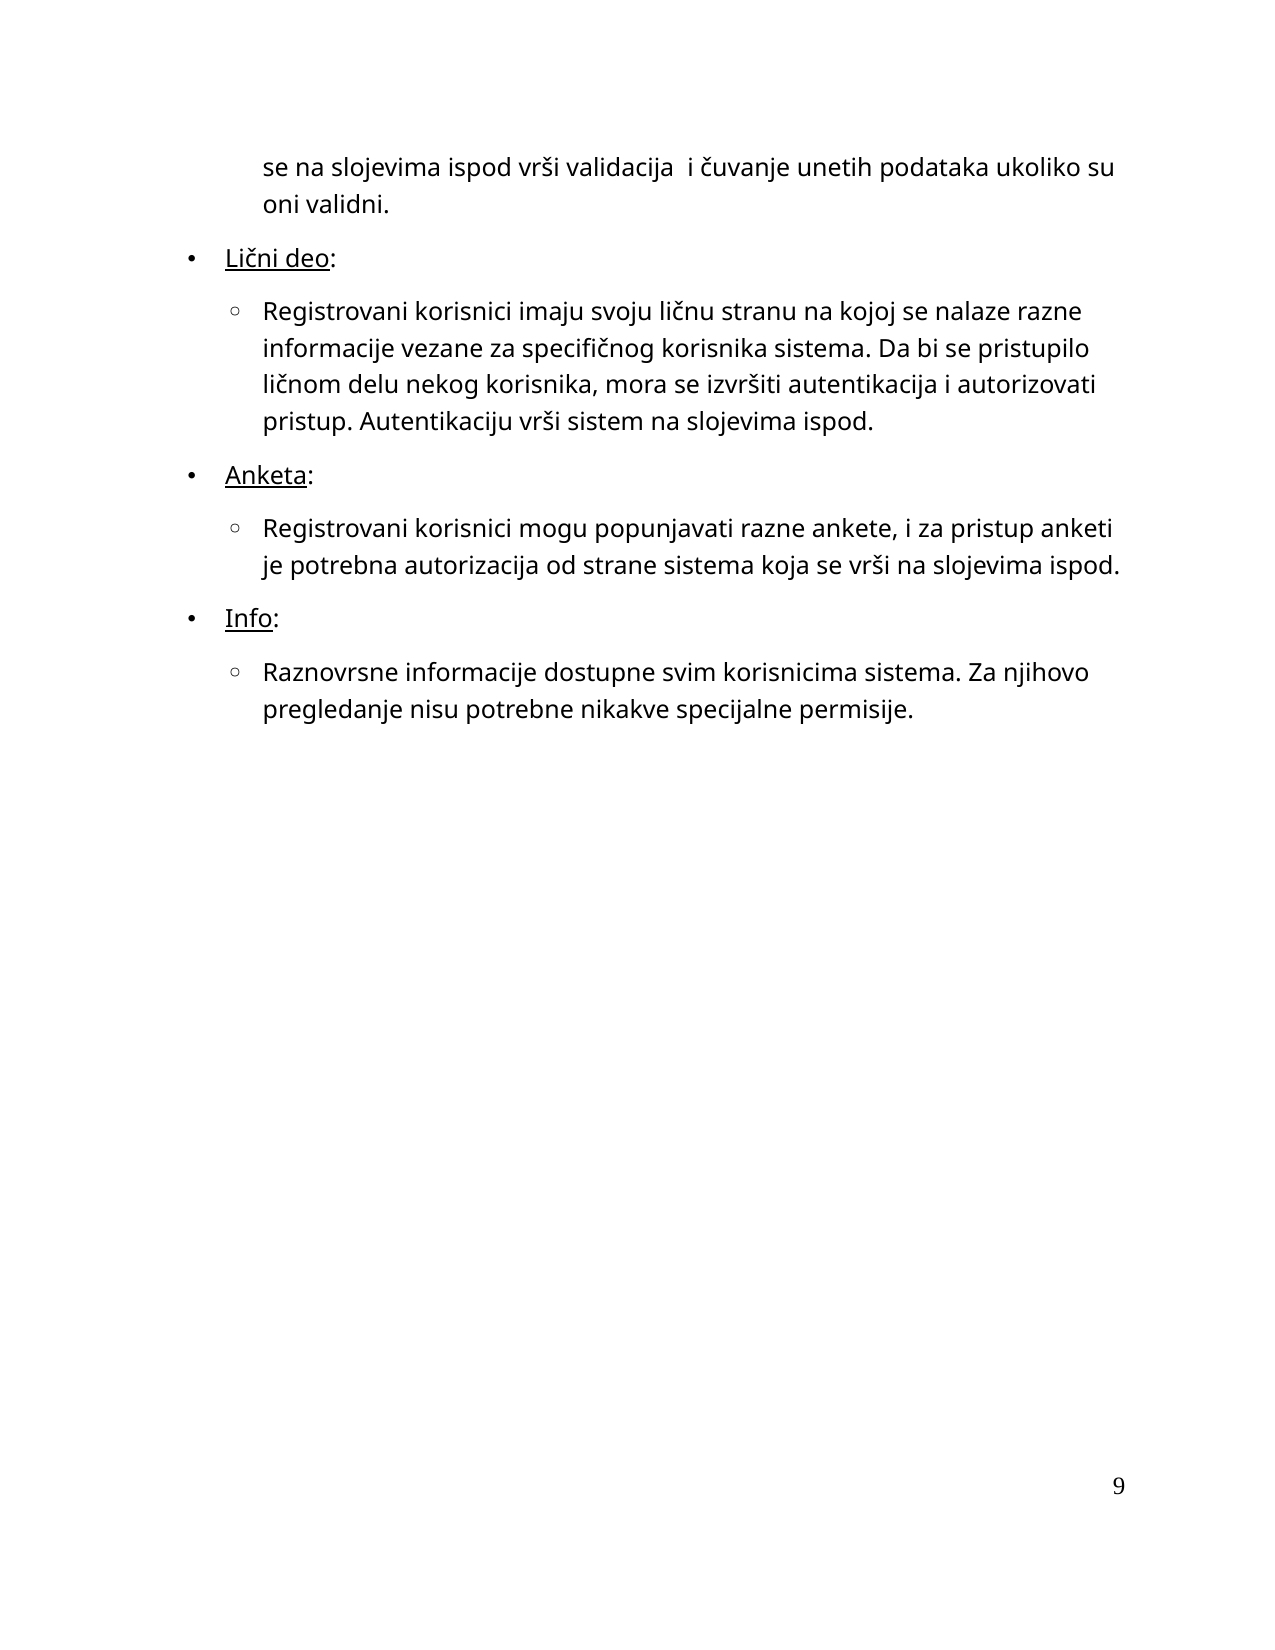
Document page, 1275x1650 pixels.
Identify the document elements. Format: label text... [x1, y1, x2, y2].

list Anketa: [187, 457, 1125, 491]
list Registrovani korisnici mogu popunjavati razne ankete, i za pristup anketi je potrebna autorizacija od strane sistema koja se vrši na slojevima ispod. [225, 511, 1125, 582]
list Info: [187, 601, 1125, 635]
list se na slojevima ispod vrši validacija i čuvanje unetih podataka ukoliko su oni validni. [225, 150, 1125, 221]
list Lični deo: [187, 240, 1125, 274]
list Raznovrsne informacije dostupne svim korisnicima sistema. Za njihovo pregledanje nisu potrebne nikakve specijalne permisije. [225, 654, 1125, 725]
list Registrovani korisnici imaju svoju ličnu stranu na kojoj se nalaze razne informacije vezane za specifičnog korisnika sistema. Da bi se pristupilo ličnom delu nekog korisnika, mora se izvršiti autentikacija i autorizovati pristup. Autentikaciju vrši sistem na slojevima ispod. [225, 294, 1125, 438]
